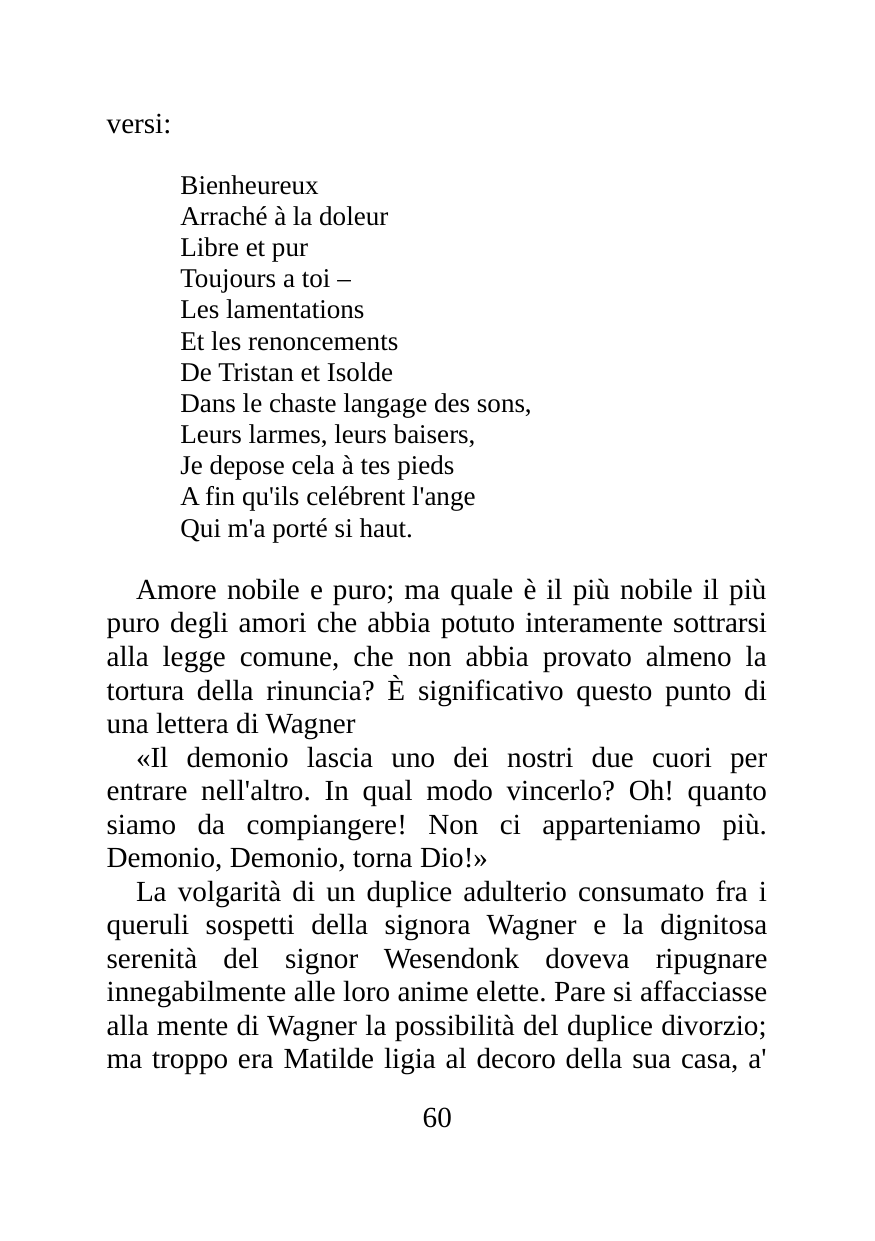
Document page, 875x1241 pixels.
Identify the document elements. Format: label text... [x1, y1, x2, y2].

text Je depose cela à tes pieds [106, 449, 768, 481]
text La volgarità di un duplice adulterio consumato fra i queruli sospetti della signora Wagner e la dignitosa serenità del signor Wesendonk doveva ripugnare innegabilmente alle loro anime elette. Pare si affacciasse alla mente di Wagner la possibilità del duplice divorzio; ma troppo era Matilde ligia al decoro della sua casa, a' [106, 874, 768, 1075]
text De Tristan et Isolde [106, 356, 768, 387]
text Bienheureux [106, 169, 768, 200]
text Dans le chaste langage des sons, [106, 387, 768, 418]
text Arraché à la doleur [106, 200, 768, 231]
text Amore nobile e puro; ma quale è il più nobile il più puro degli amori che abbia potuto interamente sottrarsi alla legge comune, che non abbia provato almeno la tortura della rinuncia? È significativo questo punto di una lettera di Wagner [106, 572, 768, 740]
text A fin qu'ils celébrent l'ange [106, 481, 768, 512]
text versi: [106, 106, 768, 140]
text «Il demonio lascia uno dei nostri due cuori per entrare nell'altro. In qual modo vincerlo? Oh! quanto siamo da compiangere! Non ci apparteniamo più. Demonio, Demonio, torna Dio!» [106, 740, 768, 874]
text Et les renoncements [106, 325, 768, 356]
text Les lamentations [106, 294, 768, 325]
text Toujours a toi ‒ [106, 262, 768, 294]
text Qui m'a porté si haut. [106, 512, 768, 543]
text Leurs larmes, leurs baisers, [106, 418, 768, 449]
text Libre et pur [106, 231, 768, 262]
